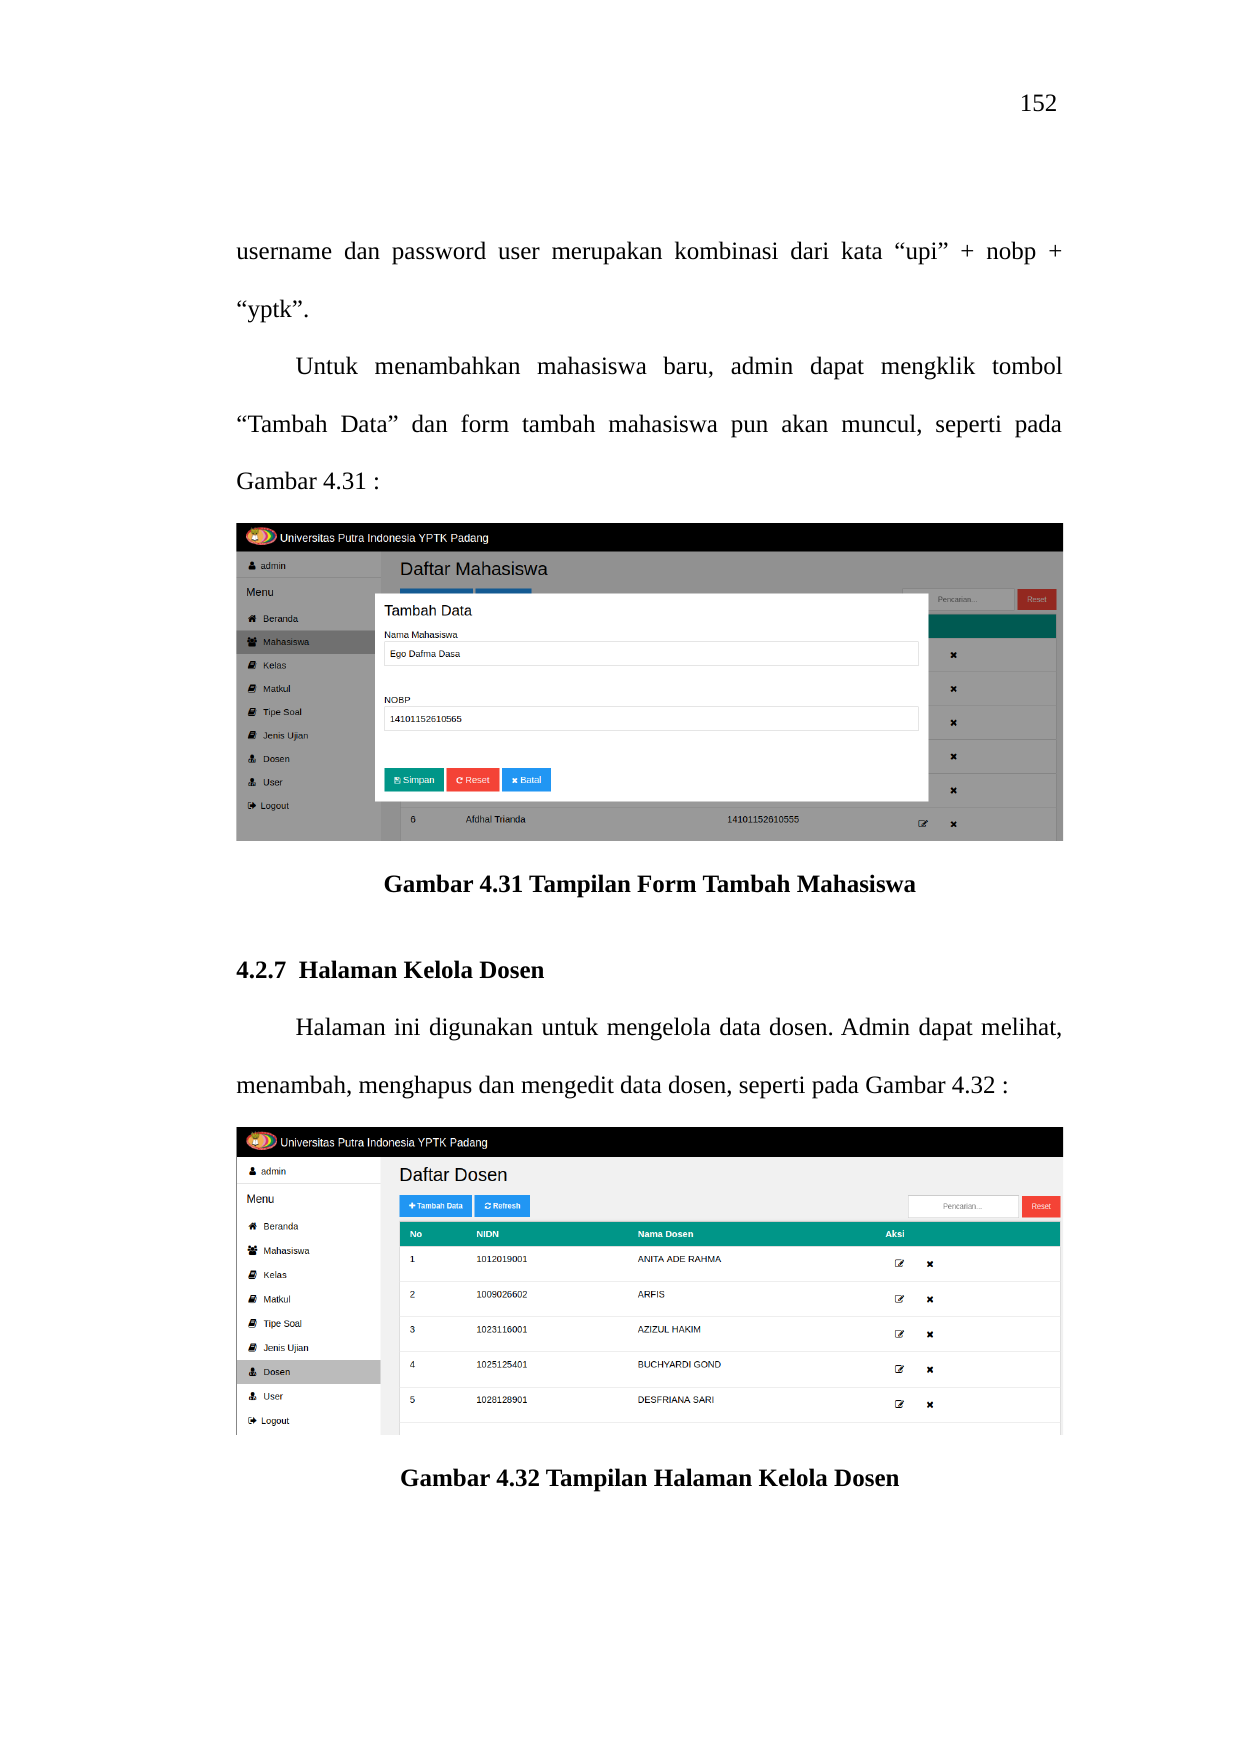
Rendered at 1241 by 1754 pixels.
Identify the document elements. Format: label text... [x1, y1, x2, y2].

text username dan password user merupakan kombinasi dari kata “upi” + nobp + “yptk”. [236, 236, 1063, 322]
text Gambar 4.32 Tampilan Halaman Kelola Dosen [236, 1435, 1063, 1492]
text Untuk menambahkan mahasiswa baru, admin dapat mengklik tombol “Tambah Data” dan form tambah mahasiswa pun akan muncul, seperti pada Gambar 4.31 : [236, 351, 1063, 495]
picture [236, 523, 1064, 841]
picture [236, 1127, 1064, 1435]
text Halaman ini digunakan untuk mengelola data dosen. Admin dapat melihat, menambah, menghapus dan mengedit data dosen, seperti pada Gambar 4.32 : [236, 1012, 1063, 1099]
text Gambar 4.31 Tampilan Form Tambah Mahasiswa [236, 841, 1063, 897]
subtitle Halaman Kelola Dosen [236, 955, 1063, 984]
